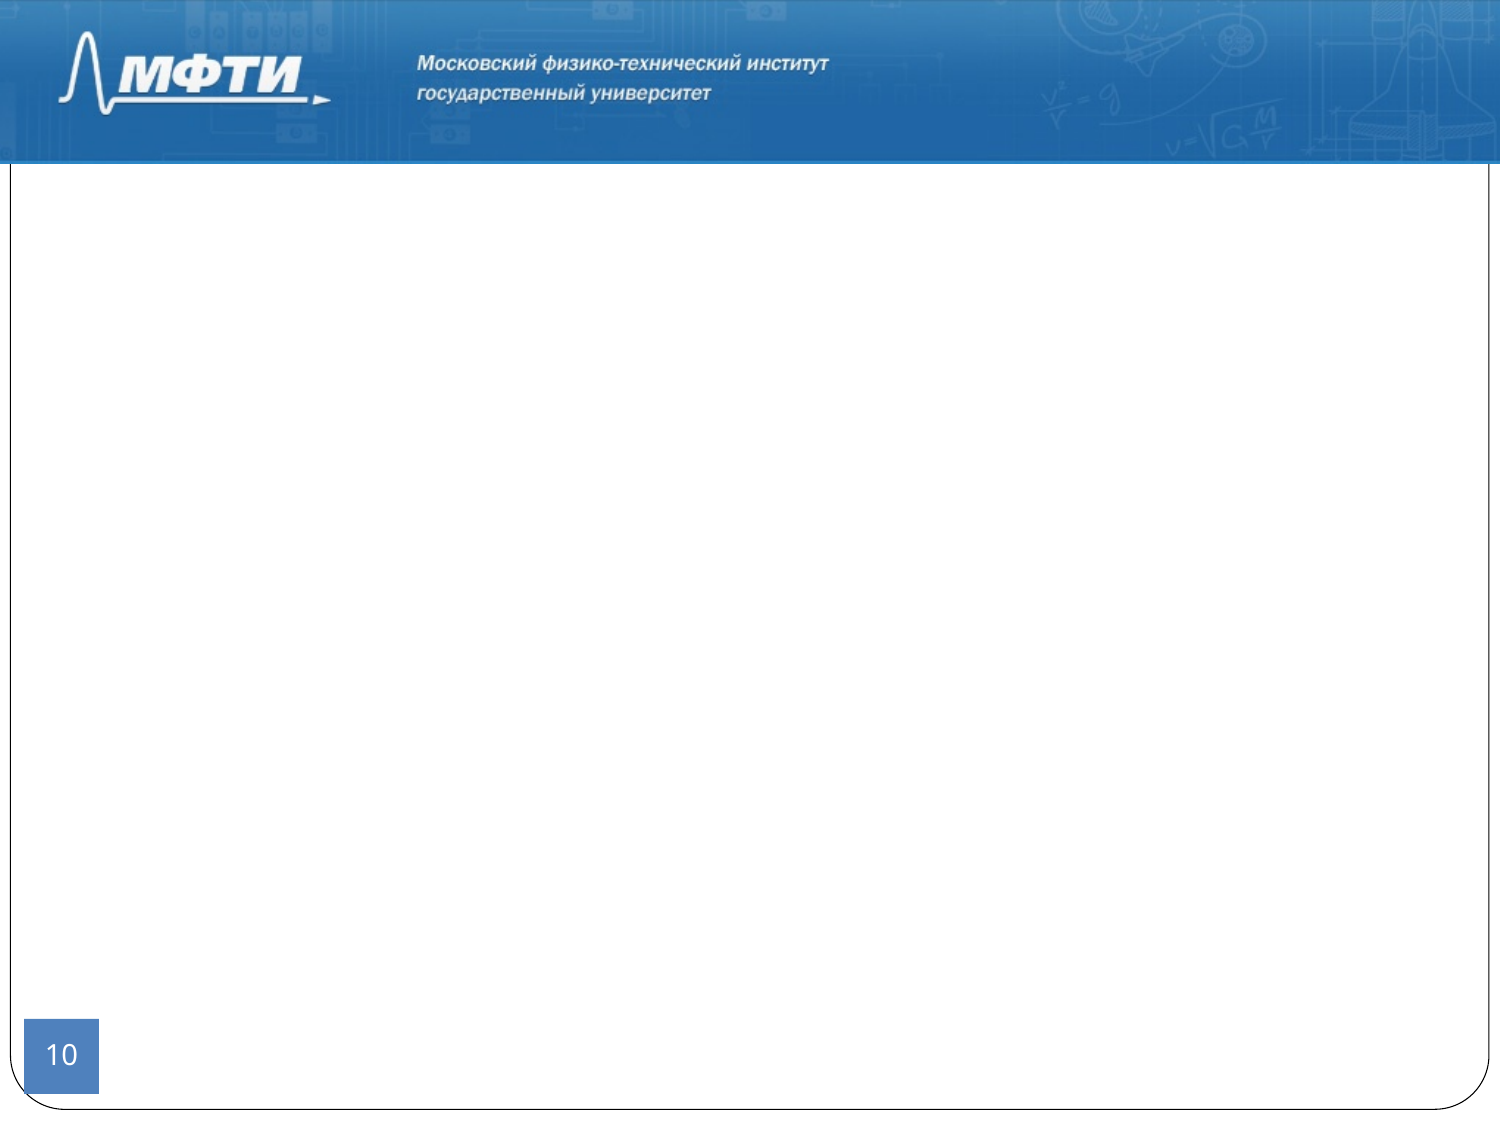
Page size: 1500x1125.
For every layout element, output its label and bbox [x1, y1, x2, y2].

picture [0, 0, 1500, 164]
text_box [24, 1018, 99, 1094]
